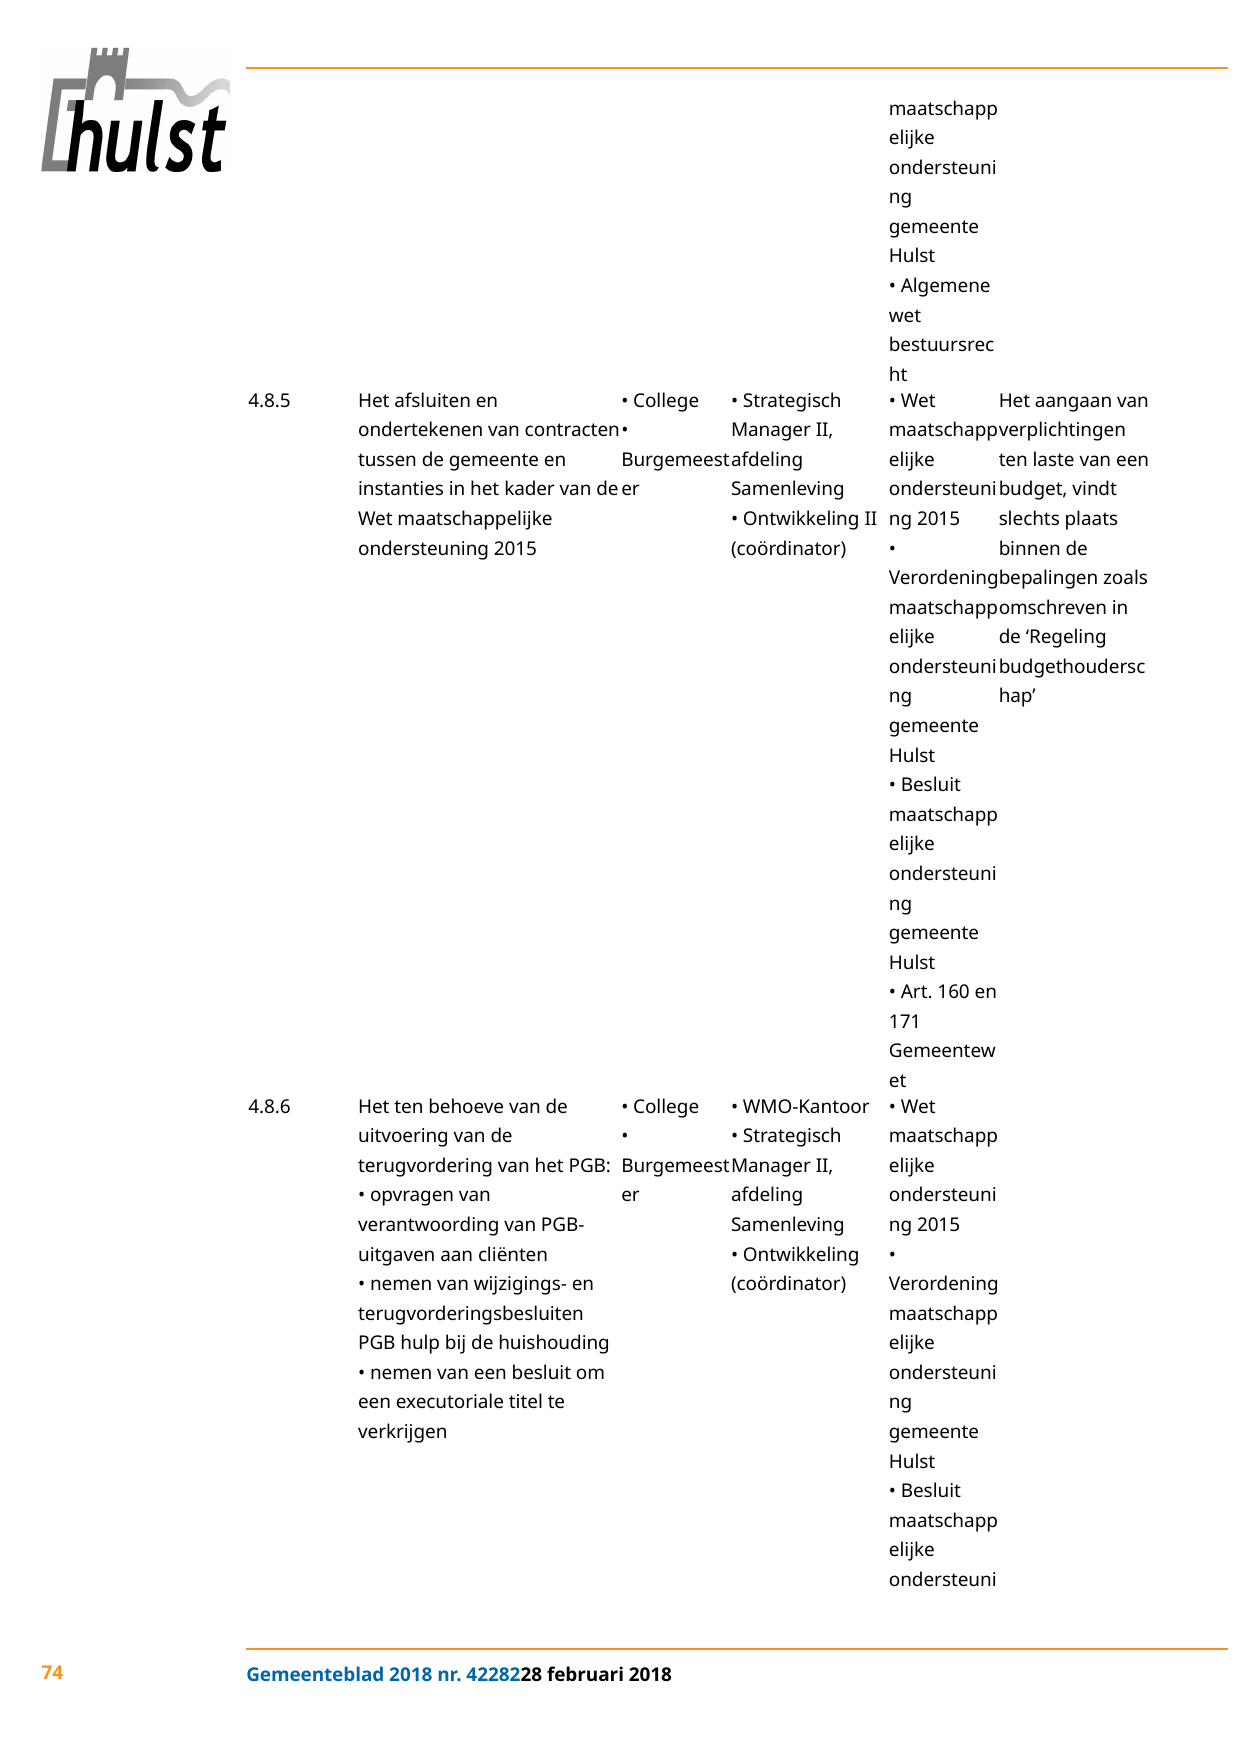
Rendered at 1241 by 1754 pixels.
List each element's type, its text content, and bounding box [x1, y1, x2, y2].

table_cell • Strategisch Manager II, afdeling Samenleving • Ontwikkeling II (coördinator) [731, 387, 889, 1093]
table_cell 4.8.6 [248, 1093, 358, 1592]
table_cell • College • Burgemeester [621, 387, 731, 1093]
table_cell • Wet maatschappelijke ondersteuning 2015 • Verordening maatschappelijke ondersteuning gemeente Hulst • Besluit maatschappelijke ondersteuni [889, 1093, 998, 1592]
table_cell [999, 1093, 1152, 1592]
table_cell • College • Burgemeester [621, 1093, 731, 1592]
table_cell Het afsluiten en ondertekenen van contracten tussen de gemeente en instanties in het kader van de Wet maatschappelijke ondersteuning 2015 [358, 387, 621, 1093]
table_cell Het ten behoeve van de uitvoering van de terugvordering van het PGB: • opvragen van verantwoording van PGB-uitgaven aan cliënten • nemen van wijzigings- en terugvorderingsbesluiten PGB hulp bij de huishouding • nemen van een besluit om een executoriale titel te verkrijgen [358, 1093, 621, 1592]
table_cell Het aangaan van verplichtingen ten laste van een budget, vindt slechts plaats binnen de bepalingen zoals omschreven in de ‘Regeling budgethouderschap’ [999, 387, 1152, 1093]
table_cell maatschappelijke ondersteuning gemeente Hulst • Algemene wet bestuursrecht [889, 95, 998, 387]
table_cell [358, 95, 621, 387]
table_cell • Wet maatschappelijke ondersteuning 2015 • Verordening maatschappelijke ondersteuning gemeente Hulst • Besluit maatschappelijke ondersteuning gemeente Hulst • Art. 160 en 171 Gemeentewet [889, 387, 998, 1093]
table_cell [248, 95, 358, 387]
table_cell • WMO-Kantoor • Strategisch Manager II, afdeling Samenleving • Ontwikkeling (coördinator) [731, 1093, 889, 1592]
table_cell [621, 95, 731, 387]
table_cell 4.8.5 [248, 387, 358, 1093]
table_cell [999, 95, 1152, 387]
table_cell [731, 95, 889, 387]
picture [41, 47, 231, 172]
